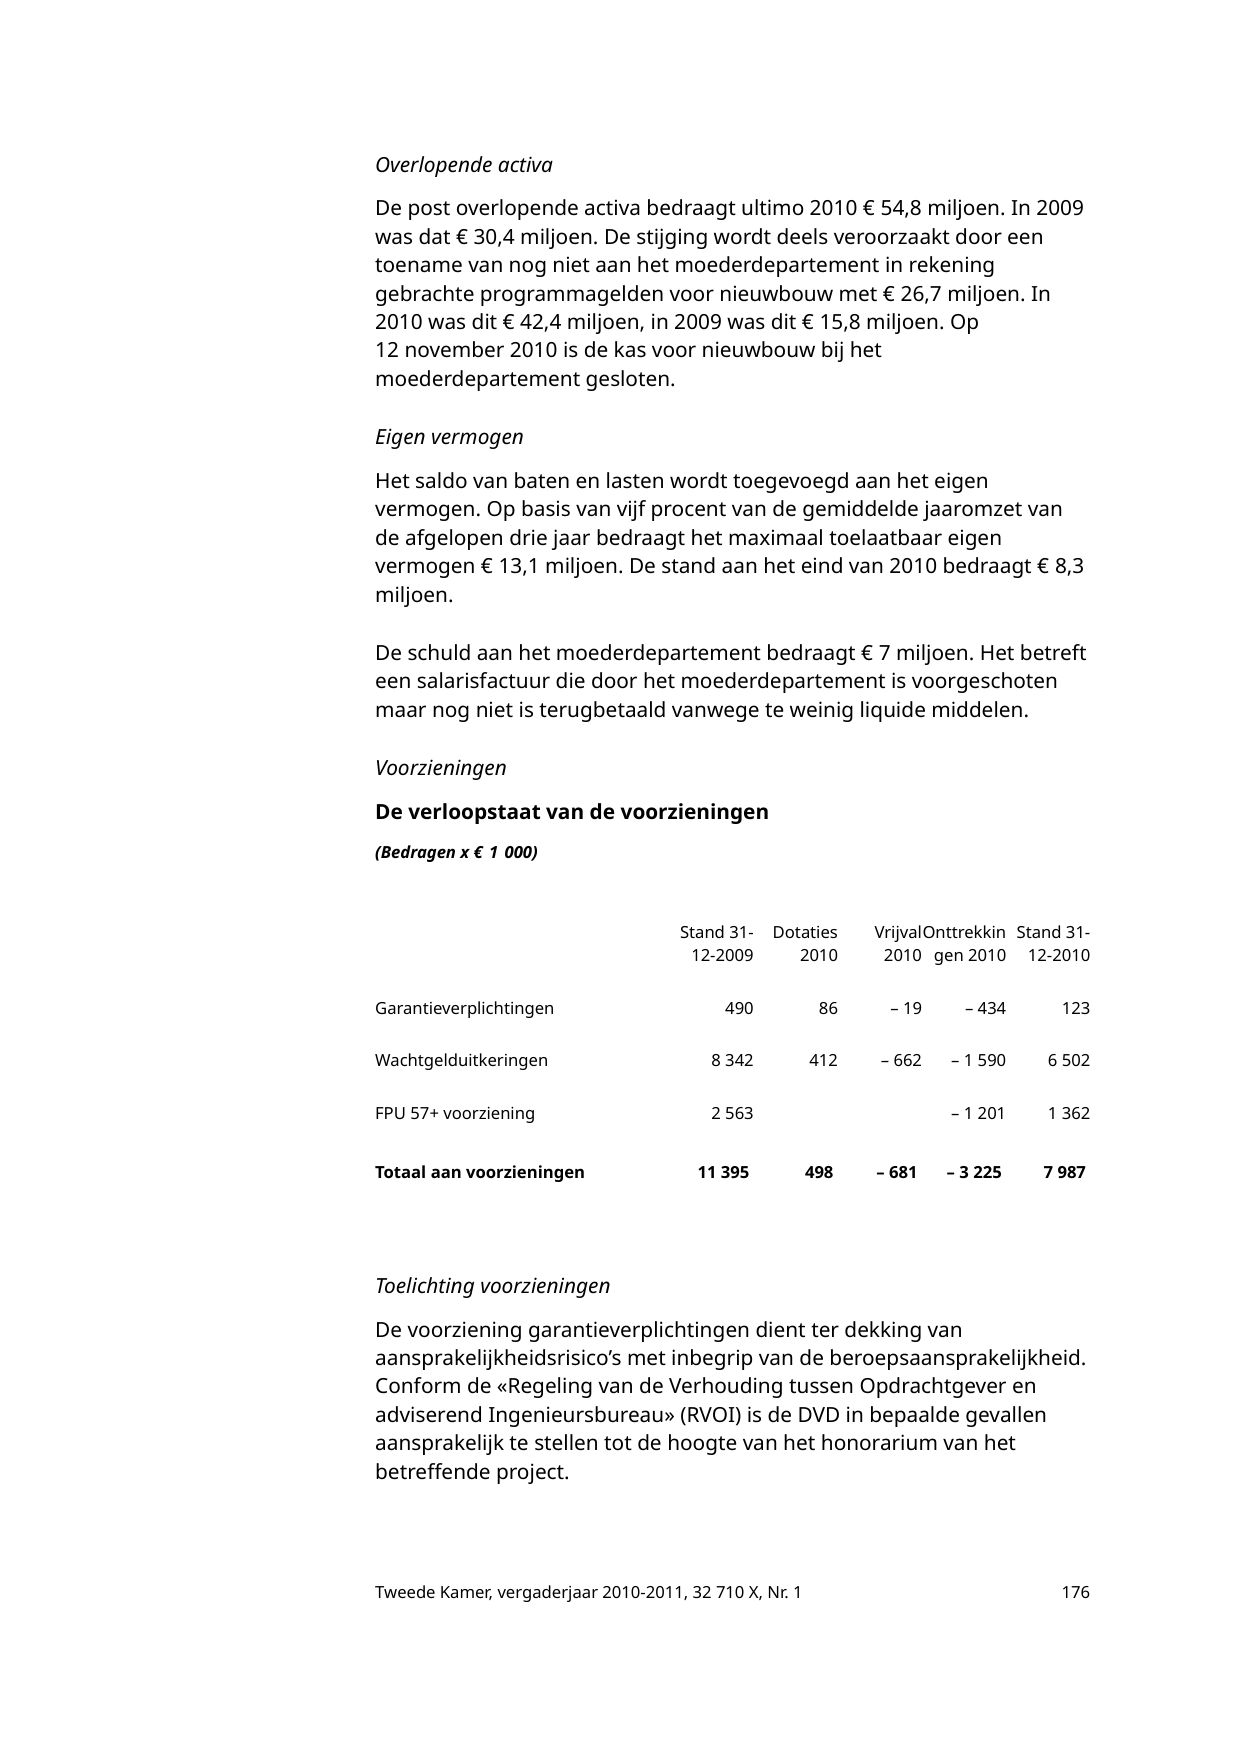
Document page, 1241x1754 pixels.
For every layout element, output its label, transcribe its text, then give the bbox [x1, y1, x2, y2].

table_cell – 681 [838, 1160, 922, 1213]
table_cell 2 563 [669, 1102, 753, 1160]
table_header Stand 31-12-2010 [1006, 921, 1090, 996]
text Eigen vermogen [375, 422, 1090, 451]
text Het saldo van baten en lasten wordt toegevoegd aan het eigen vermogen. Op basis van vijf procent van de gemiddelde jaaromzet van de afgelopen drie jaar bedraagt het maximaal toelaatbaar eigen vermogen € 13,1 miljoen. De stand aan het eind van 2010 bedraagt € 8,3 miljoen. [375, 466, 1090, 608]
table_cell 1 362 [1006, 1102, 1090, 1160]
table_cell Totaal aan voorzieningen [375, 1160, 669, 1213]
text De verloopstaat van de voorzieningen [375, 797, 1090, 825]
table_cell Wachtgelduitkeringen [375, 1049, 669, 1102]
table_cell – 662 [838, 1049, 922, 1102]
table_cell Garantieverplichtingen [375, 996, 669, 1049]
table_cell – 1 201 [922, 1102, 1006, 1160]
table_cell 490 [669, 996, 753, 1049]
table_header Vrijval 2010 [838, 921, 922, 996]
table_cell 8 342 [669, 1049, 753, 1102]
table_cell [838, 1102, 922, 1160]
table_cell 6 502 [1006, 1049, 1090, 1102]
text De schuld aan het moederdepartement bedraagt € 7 miljoen. Het betreft een salarisfactuur die door het moederdepartement is voorgeschoten maar nog niet is terugbetaald vanwege te weinig liquide middelen. [375, 638, 1090, 723]
text Overlopende activa [375, 150, 1090, 178]
table_header Onttrekkingen 2010 [922, 921, 1006, 996]
table_header [375, 921, 669, 996]
table_cell 86 [754, 996, 838, 1049]
table_cell 123 [1006, 996, 1090, 1049]
table_cell 7 987 [1006, 1160, 1090, 1213]
table_cell 412 [754, 1049, 838, 1102]
table_header Dotaties 2010 [754, 921, 838, 996]
table_cell – 434 [922, 996, 1006, 1049]
table_cell – 1 590 [922, 1049, 1006, 1102]
table_header Stand 31-12-2009 [669, 921, 753, 996]
table_cell [754, 1102, 838, 1160]
text De voorziening garantieverplichtingen dient ter dekking van aansprakelijkheidsrisico’s met inbegrip van de beroepsaansprakelijkheid. Conform de «Regeling van de Verhouding tussen Opdrachtgever en adviserend Ingenieursbureau» (RVOI) is de DVD in bepaalde gevallen aansprakelijk te stellen tot de hoogte van het honorarium van het betreffende project. [375, 1315, 1090, 1485]
text (Bedragen x € 1 000) [375, 840, 1090, 863]
text De post overlopende activa bedraagt ultimo 2010 € 54,8 miljoen. In 2009 was dat € 30,4 miljoen. De stijging wordt deels veroorzaakt door een toename van nog niet aan het moederdepartement in rekening gebrachte programmagelden voor nieuwbouw met € 26,7 miljoen. In 2010 was dit € 42,4 miljoen, in 2009 was dit € 15,8 miljoen. Op 12 november 2010 is de kas voor nieuwbouw bij het moederdepartement gesloten. [375, 193, 1090, 392]
text Toelichting voorzieningen [375, 1271, 1090, 1300]
table_cell 11 395 [669, 1160, 753, 1213]
text Voorzieningen [375, 753, 1090, 782]
table_cell FPU 57+ voorziening [375, 1102, 669, 1160]
table_cell – 3 225 [922, 1160, 1006, 1213]
table_cell – 19 [838, 996, 922, 1049]
table_cell 498 [754, 1160, 838, 1213]
